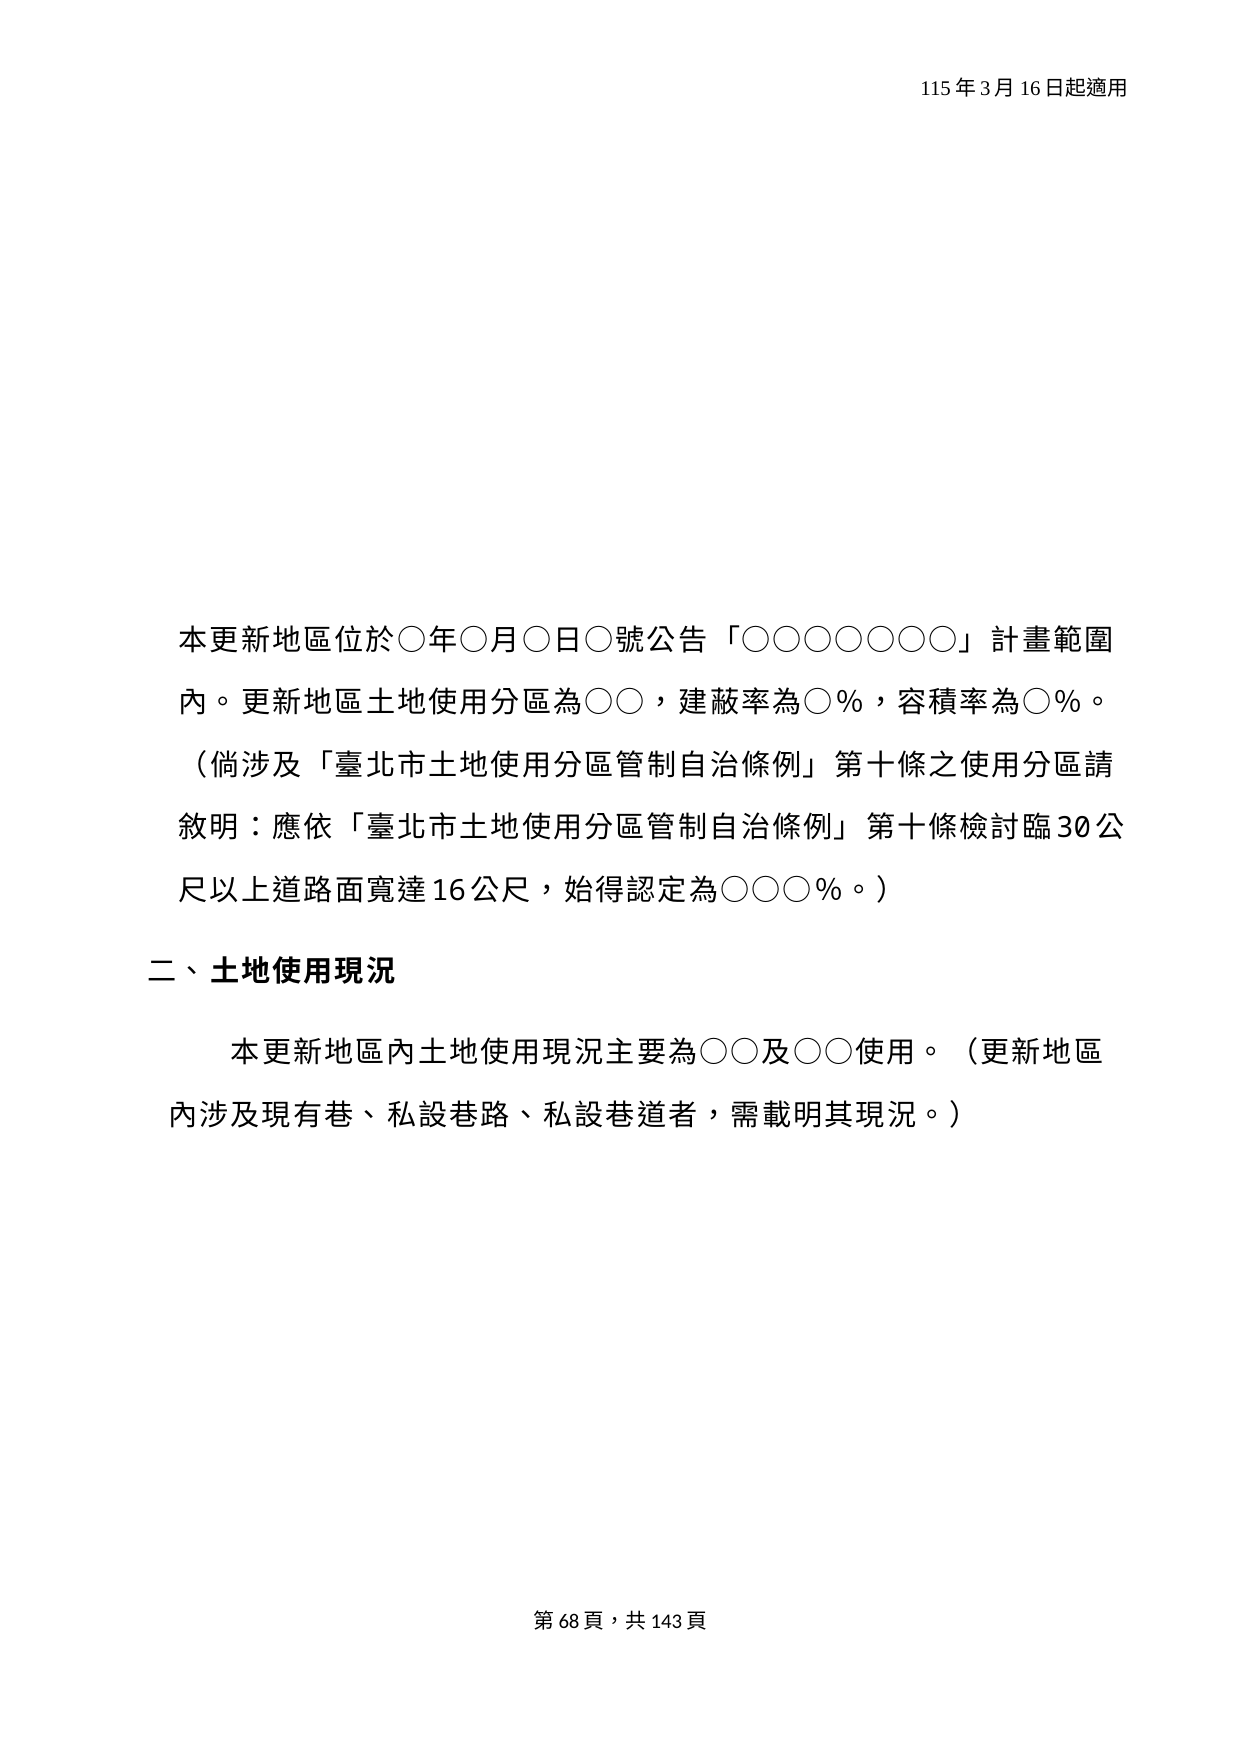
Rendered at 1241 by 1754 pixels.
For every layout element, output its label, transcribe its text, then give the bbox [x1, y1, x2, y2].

text 本更新地區內土地使用現況主要為○○及○○使用。（更新地區內涉及現有巷、私設巷路、私設巷道者，需載明其現況。） [165, 1008, 1125, 1133]
text 本更新地區位於○年○月○日○號公告「○○○○○○○」計畫範圍內。更新地區土地使用分區為○○，建蔽率為○％，容積率為○％。（倘涉及「臺北市土地使用分區管制自治條例」第十條之使用分區請敘明：應依「臺北市土地使用分區管制自治條例」第十條檢討臨30公尺以上道路面寬達16公尺，始得認定為○○○％。） [173, 596, 1125, 908]
text 二、土地使用現況 [144, 927, 1125, 989]
